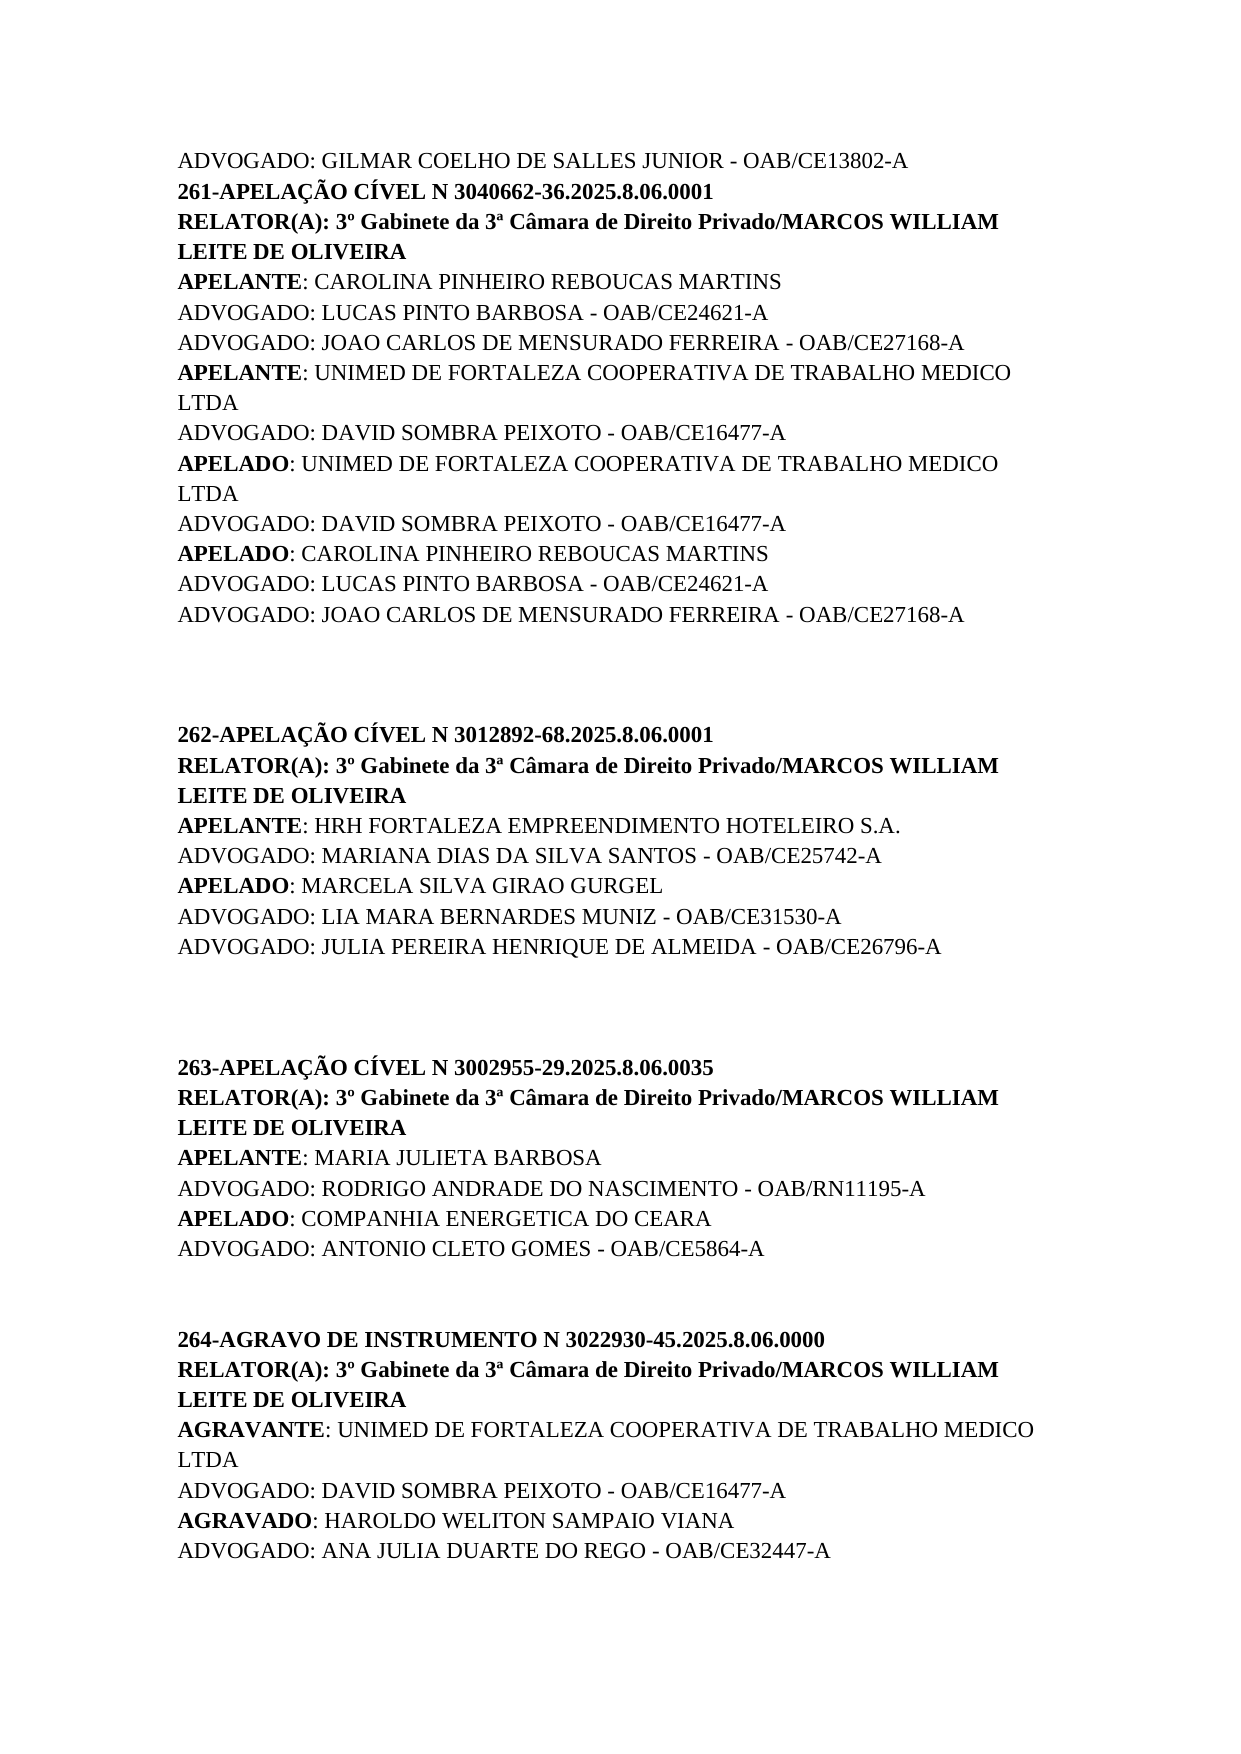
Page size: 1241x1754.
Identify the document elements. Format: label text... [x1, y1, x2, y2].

text ADVOGADO: GILMAR COELHO DE SALLES JUNIOR - OAB/CE13802-A 261-APELAÇÃO CÍVEL N 3040662-36.2025.8.06.0001 RELATOR(A): 3º Gabinete da 3ª Câmara de Direito Privado/MARCOS WILLIAM LEITE DE OLIVEIRA APELANTE: CAROLINA PINHEIRO REBOUCAS MARTINS ADVOGADO: LUCAS PINTO BARBOSA - OAB/CE24621-A ADVOGADO: JOAO CARLOS DE MENSURADO FERREIRA - OAB/CE27168-A APELANTE: UNIMED DE FORTALEZA COOPERATIVA DE TRABALHO MEDICO LTDA ADVOGADO: DAVID SOMBRA PEIXOTO - OAB/CE16477-A APELADO: UNIMED DE FORTALEZA COOPERATIVA DE TRABALHO MEDICO LTDA ADVOGADO: DAVID SOMBRA PEIXOTO - OAB/CE16477-A APELADO: CAROLINA PINHEIRO REBOUCAS MARTINS ADVOGADO: LUCAS PINTO BARBOSA - OAB/CE24621-A ADVOGADO: JOAO CARLOS DE MENSURADO FERREIRA - OAB/CE27168-A 262-APELAÇÃO CÍVEL N 3012892-68.2025.8.06.0001 RELATOR(A): 3º Gabinete da 3ª Câmara de Direito Privado/MARCOS WILLIAM LEITE DE OLIVEIRA APELANTE: HRH FORTALEZA EMPREENDIMENTO HOTELEIRO S.A. ADVOGADO: MARIANA DIAS DA SILVA SANTOS - OAB/CE25742-A APELADO: MARCELA SILVA GIRAO GURGEL ADVOGADO: LIA MARA BERNARDES MUNIZ - OAB/CE31530-A ADVOGADO: JULIA PEREIRA HENRIQUE DE ALMEIDA - OAB/CE26796-A 263-APELAÇÃO CÍVEL N 3002955-29.2025.8.06.0035 RELATOR(A): 3º Gabinete da 3ª Câmara de Direito Privado/MARCOS WILLIAM LEITE DE OLIVEIRA APELANTE: MARIA JULIETA BARBOSA ADVOGADO: RODRIGO ANDRADE DO NASCIMENTO - OAB/RN11195-A APELADO: COMPANHIA ENERGETICA DO CEARA ADVOGADO: ANTONIO CLETO GOMES - OAB/CE5864-A 264-AGRAVO DE INSTRUMENTO N 3022930-45.2025.8.06.0000 RELATOR(A): 3º Gabinete da 3ª Câmara de Direito Privado/MARCOS WILLIAM LEITE DE OLIVEIRA AGRAVANTE: UNIMED DE FORTALEZA COOPERATIVA DE TRABALHO MEDICO LTDA ADVOGADO: DAVID SOMBRA PEIXOTO - OAB/CE16477-A AGRAVADO: HAROLDO WELITON SAMPAIO VIANA ADVOGADO: ANA JULIA DUARTE DO REGO - OAB/CE32447-A [177, 148, 1063, 1594]
